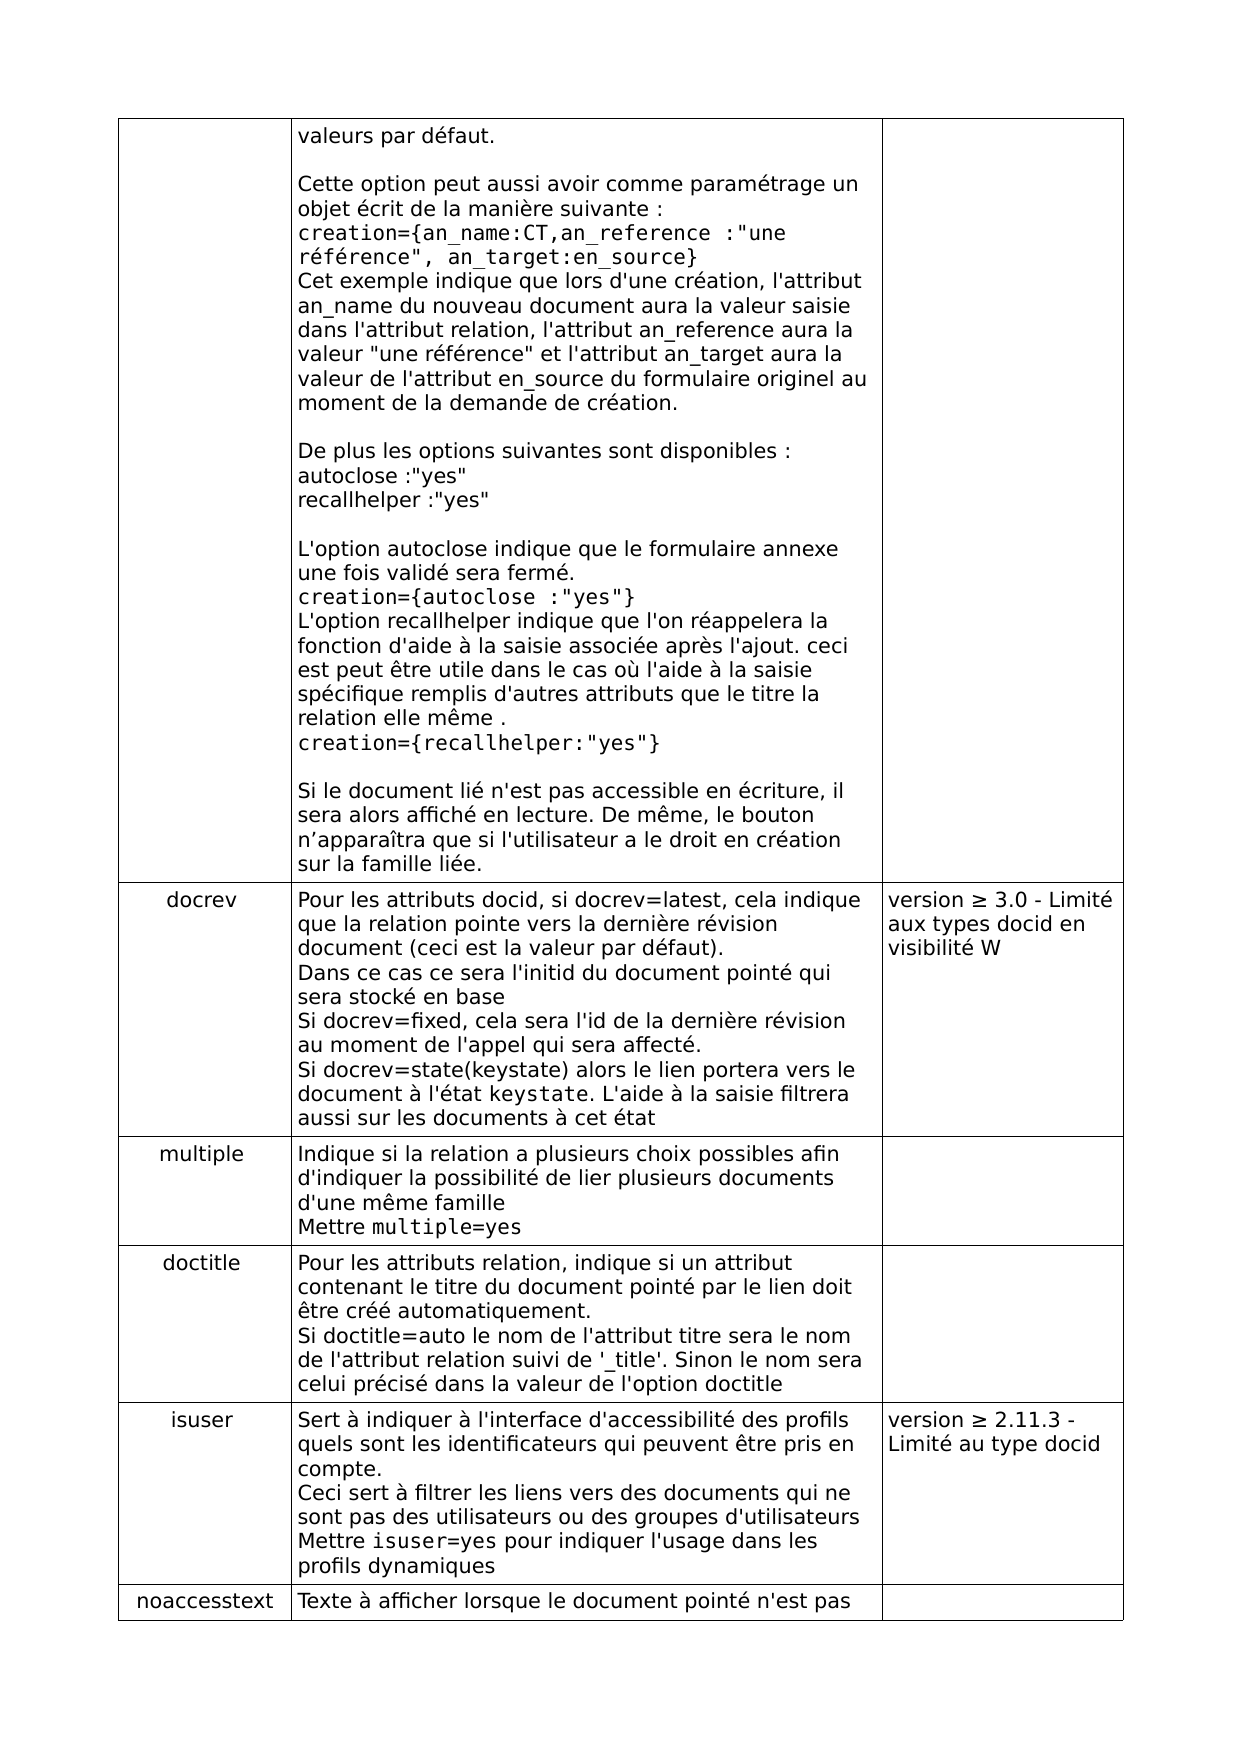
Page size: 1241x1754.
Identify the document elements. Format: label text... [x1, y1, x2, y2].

table_cell version ≥ 2.11.3 - Limité au type docid [883, 1403, 1123, 1584]
table_cell Pour les attributs docid, si docrev=latest, cela indique que la relation pointe vers la dernière révision document (ceci est la valeur par défaut). Dans ce cas ce sera l'initid du document pointé qui sera stocké en base Si docrev=fixed, cela sera l'id de la dernière révision au moment de l'appel qui sera affecté. Si docrev=state(keystate) alors le lien portera vers le document à l'état keystate. L'aide à la saisie filtrera aussi sur les documents à cet état [292, 883, 882, 1136]
table_cell Pour les attributs relation, indique si un attribut contenant le titre du document pointé par le lien doit être créé automatiquement. Si doctitle=auto le nom de l'attribut titre sera le nom de l'attribut relation suivi de '_title'. Sinon le nom sera celui précisé dans la valeur de l'option doctitle [292, 1246, 882, 1402]
table_cell doctitle [119, 1246, 291, 1402]
table_cell isuser [119, 1403, 291, 1584]
table_cell Texte à afficher lorsque le document pointé n'est pas [292, 1585, 882, 1619]
table_cell version ≥ 3.0 - Limité aux types docid en visibilité W [883, 883, 1123, 1136]
table_cell [883, 1137, 1123, 1245]
table_cell valeurs par défaut. Cette option peut aussi avoir comme paramétrage un objet écrit de la manière suivante : creation={an_name:CT,an_reference :"une référence", an_target:en_source} Cet exemple indique que lors d'une création, l'attribut an_name du nouveau document aura la valeur saisie dans l'attribut relation, l'attribut an_reference aura la valeur "une référence" et l'attribut an_target aura la valeur de l'attribut en_source du formulaire originel au moment de la demande de création. De plus les options suivantes sont disponibles : autoclose :"yes" recallhelper :"yes" L'option autoclose indique que le formulaire annexe une fois validé sera fermé. creation={autoclose :"yes"} L'option recallhelper indique que l'on réappelera la fonction d'aide à la saisie associée après l'ajout. ceci est peut être utile dans le cas où l'aide à la saisie spécifique remplis d'autres attributs que le titre la relation elle même . creation={recallhelper:"yes"} Si le document lié n'est pas accessible en écriture, il sera alors affiché en lecture. De même, le bouton n’apparaîtra que si l'utilisateur a le droit en création sur la famille liée. [292, 119, 882, 882]
table_cell docrev [119, 883, 291, 1136]
table_cell noaccesstext [119, 1585, 291, 1619]
table_cell [883, 1246, 1123, 1402]
table_cell Sert à indiquer à l'interface d'accessibilité des profils quels sont les identificateurs qui peuvent être pris en compte. Ceci sert à filtrer les liens vers des documents qui ne sont pas des utilisateurs ou des groupes d'utilisateurs Mettre isuser=yes pour indiquer l'usage dans les profils dynamiques [292, 1403, 882, 1584]
table_cell Indique si la relation a plusieurs choix possibles afin d'indiquer la possibilité de lier plusieurs documents d'une même famille Mettre multiple=yes [292, 1137, 882, 1245]
table_cell [883, 119, 1123, 882]
table_cell multiple [119, 1137, 291, 1245]
table_cell [883, 1585, 1123, 1619]
table_cell [119, 119, 291, 882]
